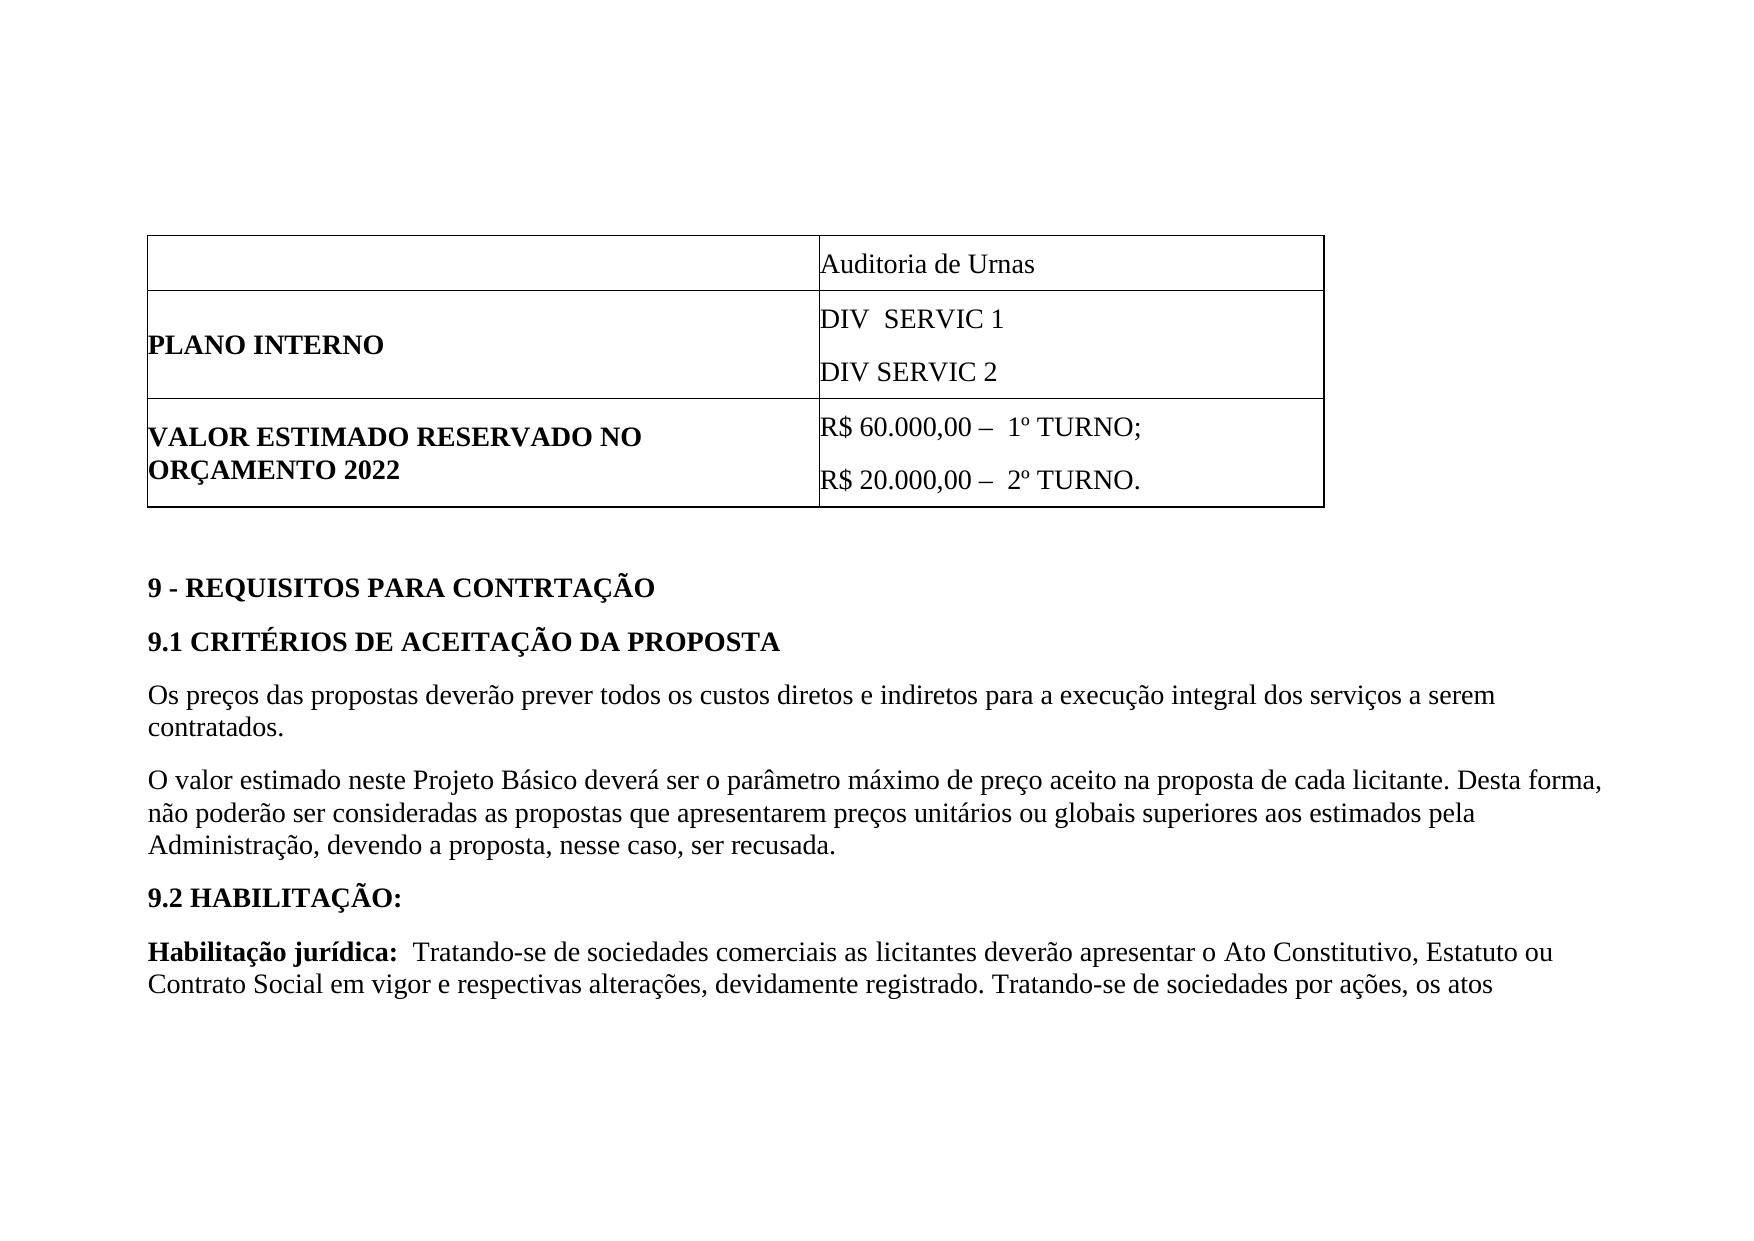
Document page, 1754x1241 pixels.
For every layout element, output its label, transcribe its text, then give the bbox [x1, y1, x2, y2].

text 9 - REQUISITOS PARA CONTRTAÇÃO [148, 571, 1606, 604]
table_cell Auditoria de Urnas [820, 236, 1323, 289]
text 9.2 HABILITAÇÃO: [148, 881, 1606, 914]
table_cell PLANO INTERNO [148, 291, 819, 398]
text 9.1 CRITÉRIOS DE ACEITAÇÃO DA PROPOSTA [148, 624, 1606, 657]
text Os preços das propostas deverão prever todos os custos diretos e indiretos para a execução integral dos serviços a serem contratados. [148, 678, 1606, 743]
text O valor estimado neste Projeto Básico deverá ser o parâmetro máximo de preço aceito na proposta de cada licitante. Desta forma, não poderão ser consideradas as propostas que apresentarem preços unitários ou globais superiores aos estimados pela Administração, devendo a proposta, nesse caso, ser recusada. [148, 763, 1606, 861]
table_cell DIV SERVIC 1 DIV SERVIC 2 [820, 291, 1323, 398]
text Habilitação jurídica: Tratando-se de sociedades comerciais as licitantes deverão apresentar o Ato Constitutivo, Estatuto ou Contrato Social em vigor e respectivas alterações, devidamente registrado. Tratando-se de sociedades por ações, os atos [148, 935, 1606, 999]
table_cell R$ 60.000,00 – 1º TURNO; R$ 20.000,00 – 2º TURNO. [820, 399, 1323, 506]
table_cell VALOR ESTIMADO RESERVADO NO ORÇAMENTO 2022 [148, 399, 819, 506]
table_cell [148, 236, 819, 289]
